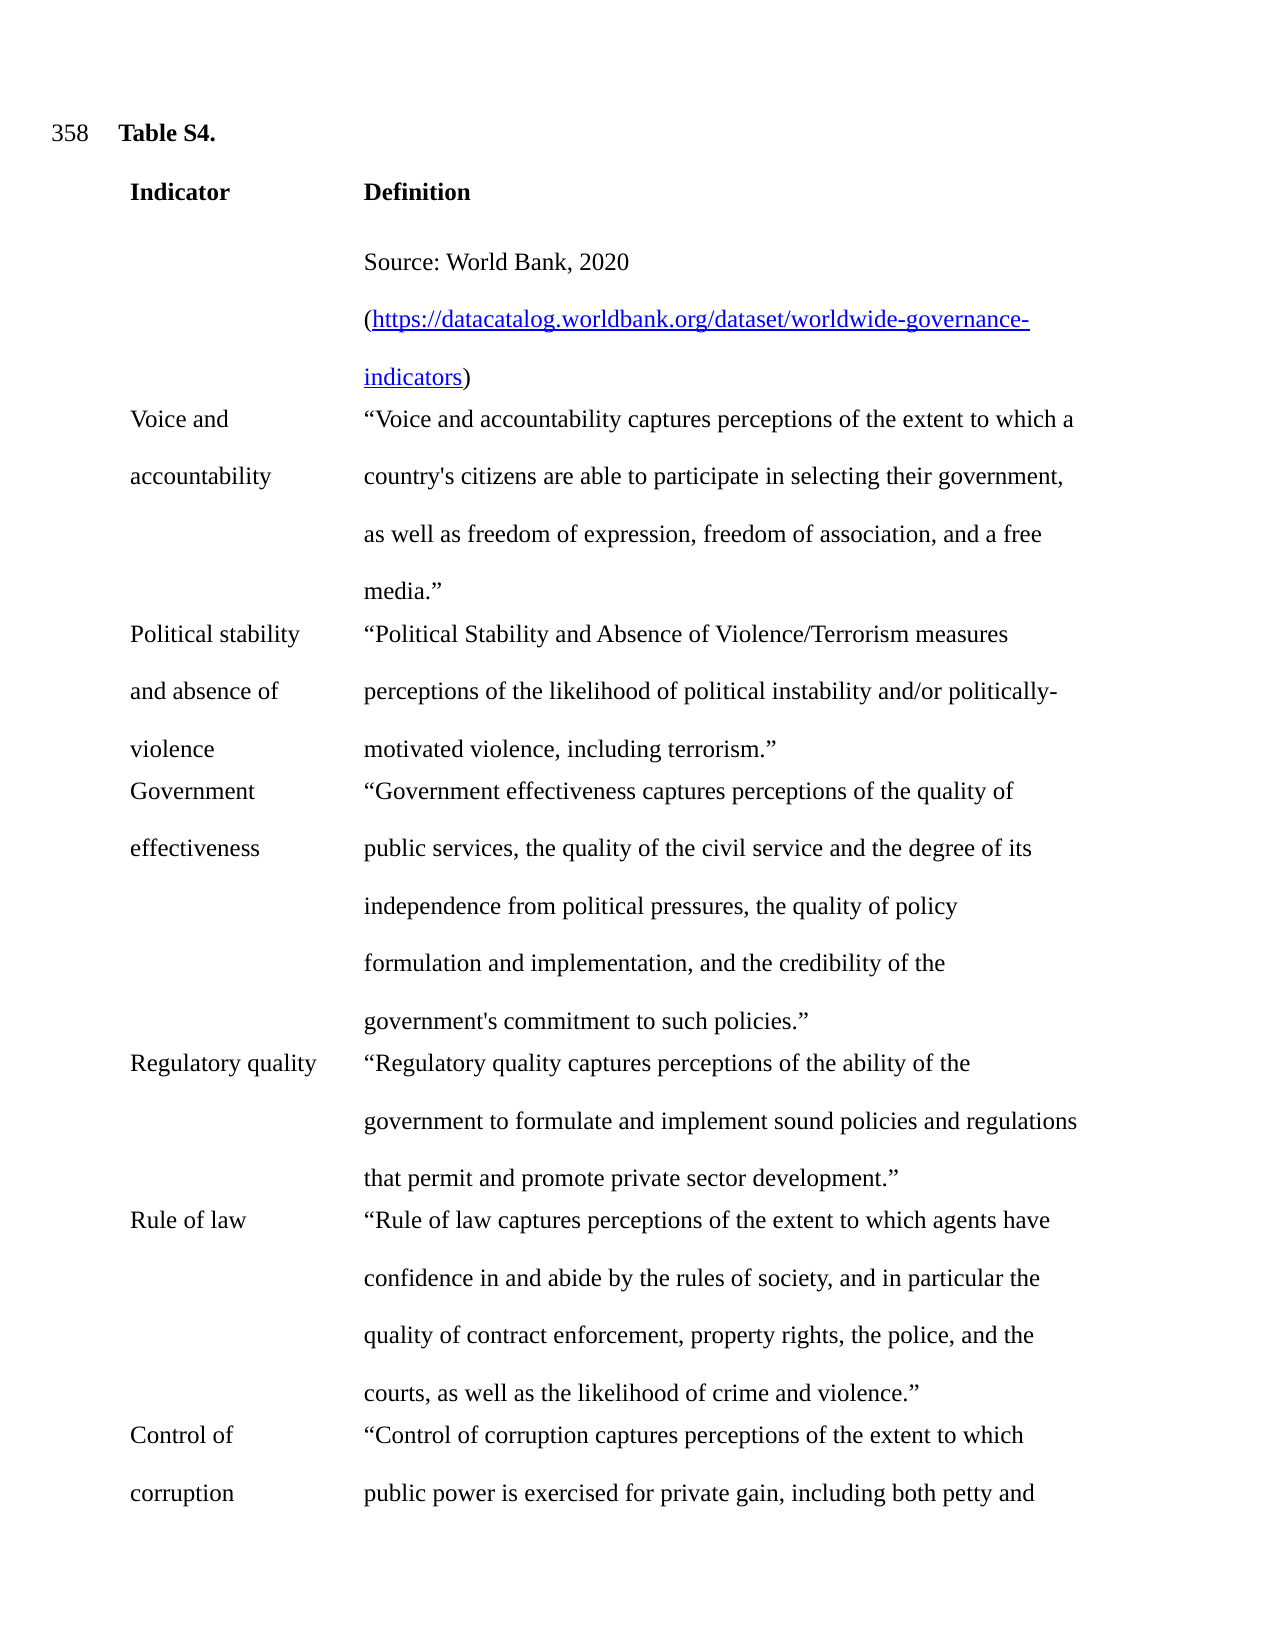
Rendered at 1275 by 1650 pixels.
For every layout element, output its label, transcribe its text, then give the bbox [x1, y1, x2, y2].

table_cell “Regulatory quality captures perceptions of the ability of the government to formulate and implement sound policies and regulations that permit and promote private sector development.” [352, 1048, 1092, 1204]
table_header Indicator [119, 177, 351, 403]
table_cell “Government effectiveness captures perceptions of the quality of public services, the quality of the civil service and the degree of its independence from political pressures, the quality of policy formulation and implementation, and the credibility of the government's commitment to such policies.” [352, 776, 1092, 1047]
table_cell “Control of corruption captures perceptions of the extent to which public power is exercised for private gain, including both petty and [352, 1420, 1092, 1519]
table_cell Rule of law [119, 1206, 351, 1419]
text Table S4. [118, 118, 1157, 147]
table_cell Government effectiveness [119, 776, 351, 1047]
table_cell Control of corruption [119, 1420, 351, 1519]
table_cell “Voice and accountability captures perceptions of the extent to which a country's citizens are able to participate in selecting their government, as well as freedom of expression, freedom of association, and a free media.” [352, 404, 1092, 618]
table_cell Voice and accountability [119, 404, 351, 618]
table_cell “Political Stability and Absence of Violence/Terrorism measures perceptions of the likelihood of political instability and/or politically-motivated violence, including terrorism.” [352, 619, 1092, 775]
table_cell Political stability and absence of violence [119, 619, 351, 775]
table_header Definition Source: World Bank, 2020 (https://datacatalog.worldbank.org/dataset/worldwide-governance-indicators) [352, 177, 1092, 403]
table_cell “Rule of law captures perceptions of the extent to which agents have confidence in and abide by the rules of society, and in particular the quality of contract enforcement, property rights, the police, and the courts, as well as the likelihood of crime and violence.” [352, 1206, 1092, 1419]
table_cell Regulatory quality [119, 1048, 351, 1204]
